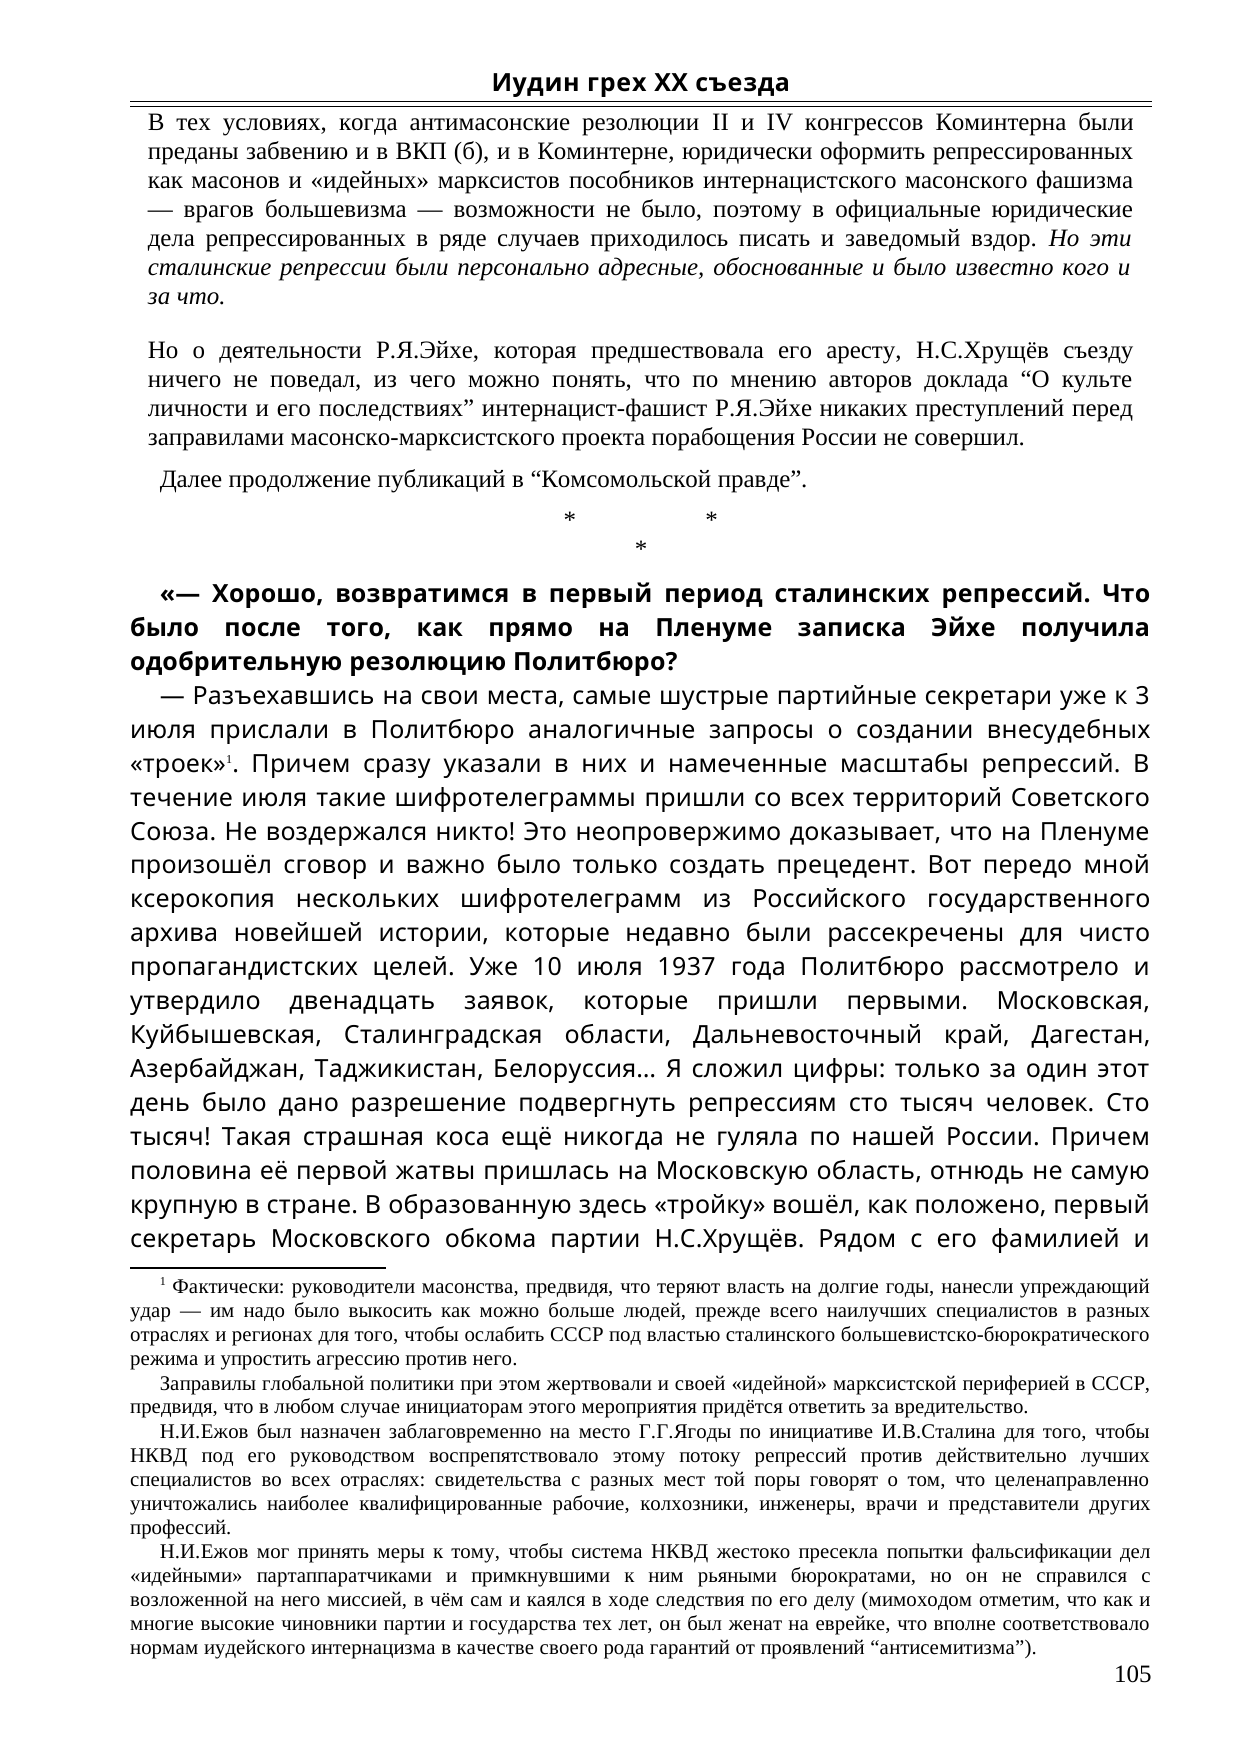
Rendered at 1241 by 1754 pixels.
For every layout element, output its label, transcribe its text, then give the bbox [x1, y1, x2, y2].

text Фактически: руководители масонства, предвидя, что теряют власть на долгие годы, нанесли упреждающий удар — им надо было выкосить как можно больше людей, прежде всего наилучших специалистов в разных отраслях и регионах для того, чтобы ослабить СССР под властью сталинского большевистско-бюрократического режима и упростить агрессию против него. [130, 1274, 1152, 1370]
text Н.И.Ежов был назначен заблаговременно на место Г.Г.Ягоды по инициативе И.В.Сталина для того, чтобы НКВД под его руководством воспрепятствовало этому потоку репрессий против действительно лучших специалистов во всех отраслях: свидетельства с разных мест той поры говорят о том, что целенаправленно уничтожались наиболее квалифицированные рабочие, колхозники, инженеры, врачи и представители других профессий. [130, 1418, 1152, 1539]
text — Разъехавшись на свои места, самые шустрые партийные секретари уже к 3 июля прислали в Политбюро аналогичные запросы о создании внесудебных «троек». Причем сразу указали в них и намеченные масштабы репрессий. В течение июля такие шифротелеграммы пришли со всех территорий Советского Союза. Не воздержался никто! Это неопровержимо доказывает, что на Пленуме произошёл сговор и важно было только создать прецедент. Вот передо мной ксерокопия нескольких шифротелеграмм из Российского государственного архива новейшей истории, которые недавно были рассекречены для чисто пропагандистских целей. Уже 10 июля 1937 года Политбюро рассмотрело и утвердило двенадцать заявок, которые пришли первыми. Московская, Куйбышевская, Сталинградская области, Дальневосточный край, Дагестан, Азербайджан, Таджикистан, Белоруссия… Я сложил цифры: только за один этот день было дано разрешение подвергнуть репрессиям сто тысяч человек. Сто тысяч! Такая страшная коса ещё никогда не гуляла по нашей России. Причем половина её первой жатвы пришлась на Московскую область, отнюдь не самую крупную в стране. В образованную здесь «тройку» вошёл, как положено, первый секретарь Московского обкома партии Н.С.Хрущёв. Рядом с его фамилией и [130, 678, 1152, 1255]
text * * * [130, 505, 1152, 563]
text Но о деятельности Р.Я.Эйхе, которая предшествовала его аресту, Н.С.Хрущёв съезду ничего не поведал, из чего можно понять, что по мнению авторов доклада “О культе личности и его последствиях” интернацист-фашист Р.Я.Эйхе никаких преступлений перед заправи­лами масонско-марксистского проекта порабощения России не совершил. [148, 335, 1134, 451]
text «— Хорошо, возвратимся в первый период сталинских репрессий. Что было после того, как прямо на Пленуме записка Эйхе получила одобрительную резолюцию Политбюро? [130, 576, 1152, 678]
text Далее продолжение публикаций в “Комсомольской правде”. [130, 464, 1152, 493]
text Заправилы глобальной политики при этом жертвовали и своей «идейной» марксистской периферией в СССР, предвидя, что в любом случае инициаторам этого мероприятия придётся ответить за вредительство. [130, 1370, 1152, 1418]
text Н.И.Ежов мог принять меры к тому, чтобы система НКВД жестоко пресекла попытки фальсификации дел «идейными» партаппаратчиками и примкнувшими к ним рьяными бюрократами, но он не справился с возложенной на него миссией, в чём сам и каялся в ходе следствия по его делу (мимоходом отметим, что как и многие высокие чиновники партии и государства тех лет, он был женат на еврейке, что вполне соответствовало нормам иудейского интернацизма в качестве своего рода гарантий от проявлений “антисемитизма”). [130, 1539, 1152, 1659]
text В тех условиях, когда антимасонские резолюции II и IV конгрессов Коминтерна были преданы забвению и в ВКП (б), и в Коминтерне, юридически оформить репрессированных как масонов и «идейных» марксистов пособников интернацистского масонского фашизма — врагов большевизма — возможности не было, поэтому в официальные юридические дела репрессированных в ряде случаев приходилось писать и заведомый вздор. Но эти сталинские репрессии были персонально адресные, обоснованные и было известно кого и за что. [148, 107, 1134, 310]
